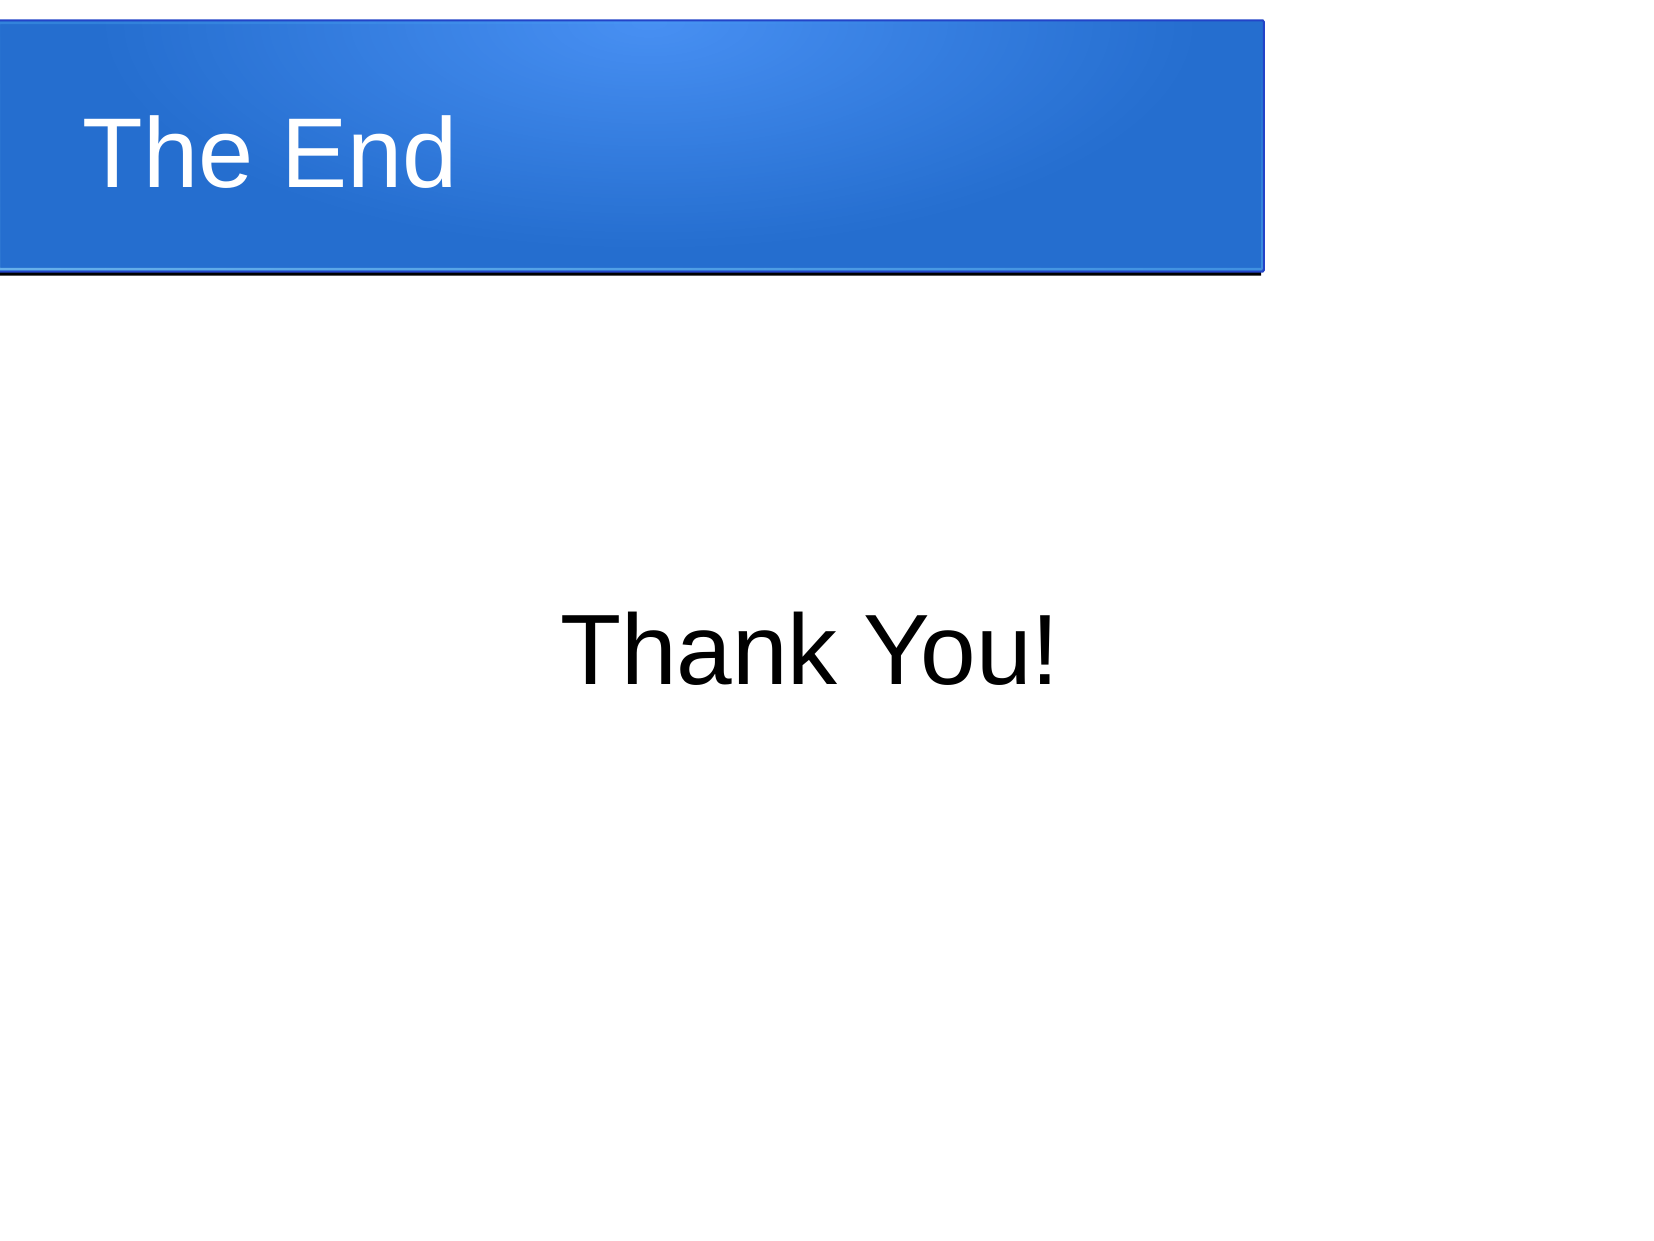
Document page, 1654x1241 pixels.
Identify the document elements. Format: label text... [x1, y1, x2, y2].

title The End [82, 49, 1250, 257]
subtitle Thank You! [82, 290, 1538, 1010]
